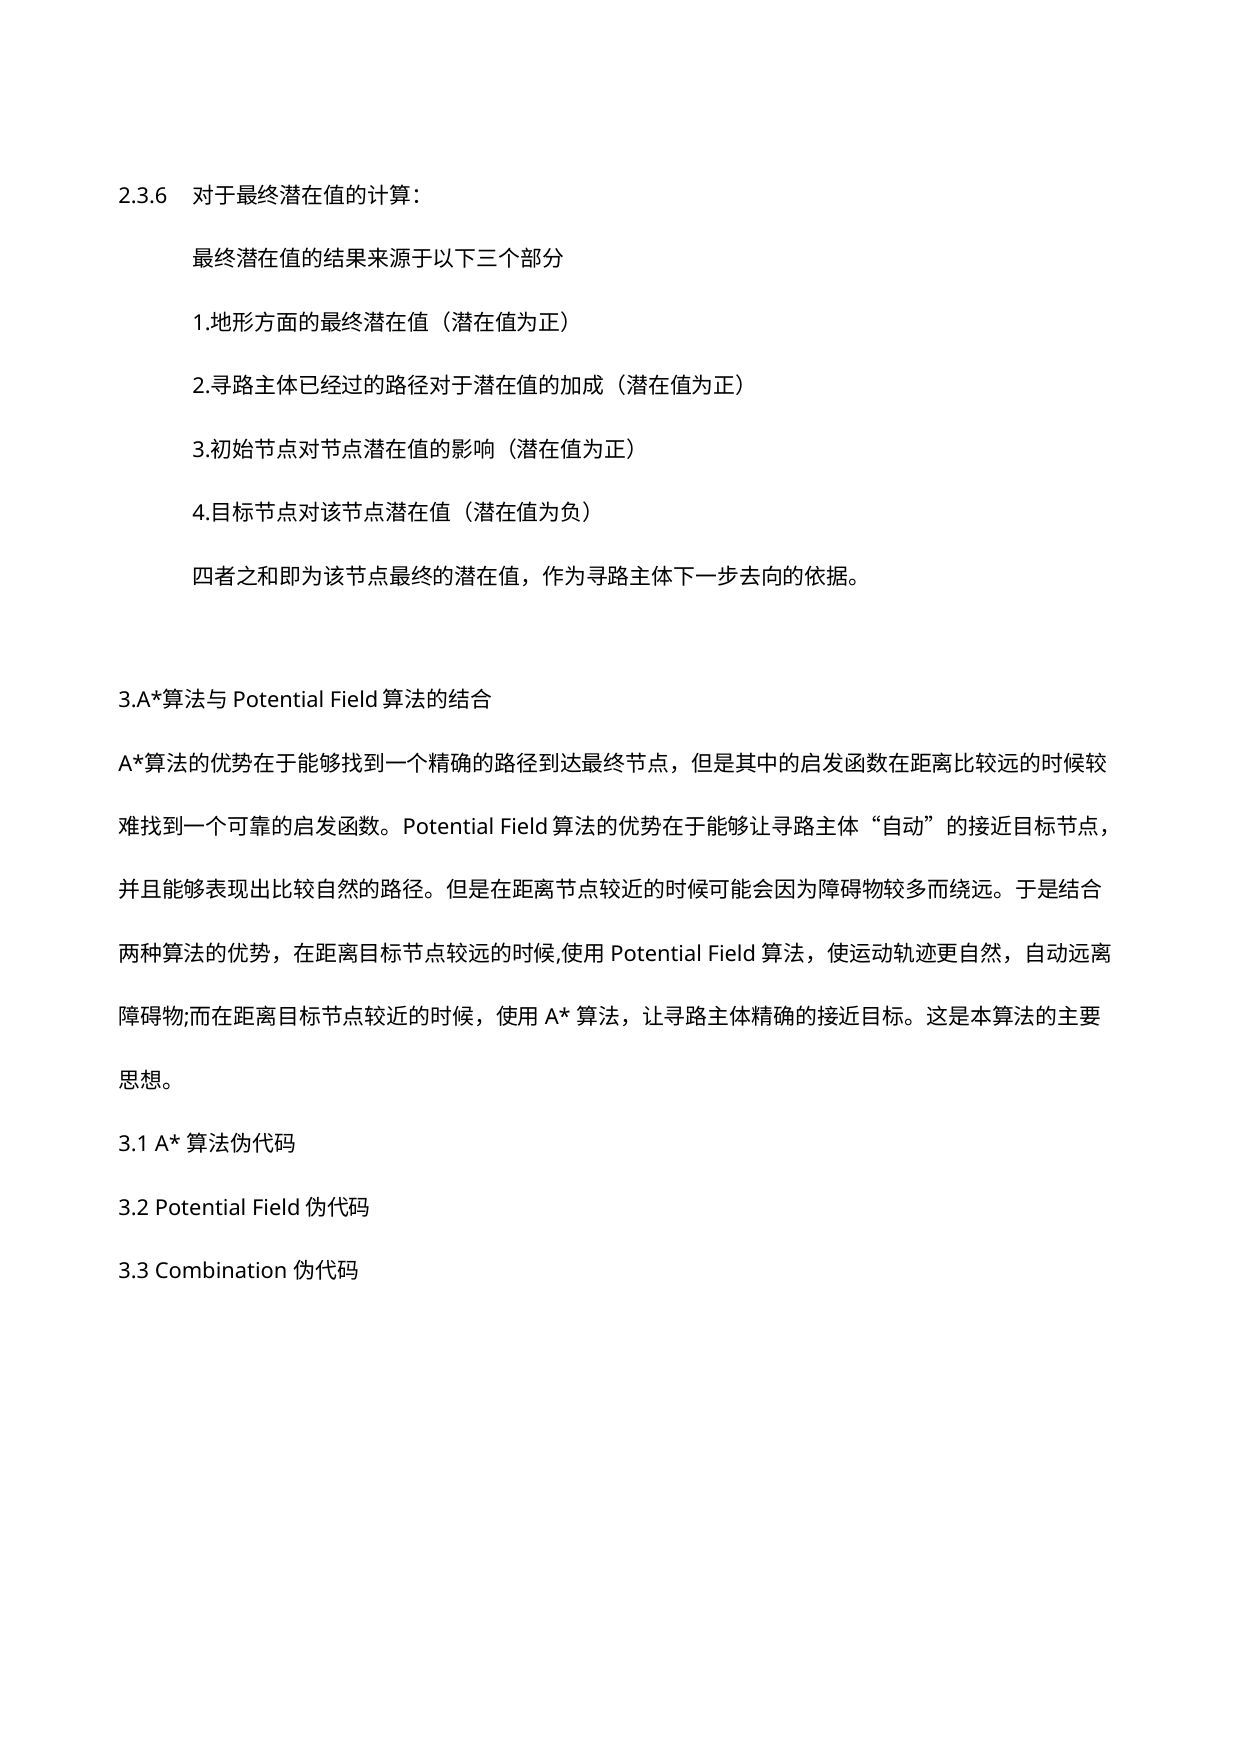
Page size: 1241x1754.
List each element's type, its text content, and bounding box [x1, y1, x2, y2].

text 2.寻路主体已经过的路径对于潜在值的加成（潜在值为正） [118, 368, 1122, 400]
text 1.地形方面的最终潜在值（潜在值为正） [118, 305, 1122, 337]
text 最终潜在值的结果来源于以下三个部分 [118, 241, 1122, 273]
text 3.2 Potential Field伪代码 [118, 1189, 1122, 1221]
text 3.初始节点对节点潜在值的影响（潜在值为正） [118, 432, 1122, 464]
text 4.目标节点对该节点潜在值（潜在值为负） [118, 495, 1122, 527]
text 四者之和即为该节点最终的潜在值，作为寻路主体下一步去向的依据。 [118, 559, 1122, 591]
text 3.3 Combination 伪代码 [118, 1253, 1122, 1285]
text 2.3.6 对于最终潜在值的计算： [118, 178, 1122, 209]
text A*算法的优势在于能够找到一个精确的路径到达最终节点，但是其中的启发函数在距离比较远的时候较难找到一个可靠的启发函数。Potential Field算法的优势在于能够让寻路主体“自动”的接近目标节点，并且能够表现出比较自然的路径。但是在距离节点较近的时候可能会因为障碍物较多而绕远。于是结合两种算法的优势，在距离目标节点较远的时候,使用 Potential Field 算法，使运动轨迹更自然，自动远离障碍物;而在距离目标节点较近的时候，使用 A* 算法，让寻路主体精确的接近目标。这是本算法的主要思想。 [118, 746, 1122, 1094]
text 3.A*算法与Potential Field算法的结合 [118, 682, 1122, 714]
text 3.1 A* 算法伪代码 [118, 1126, 1122, 1158]
